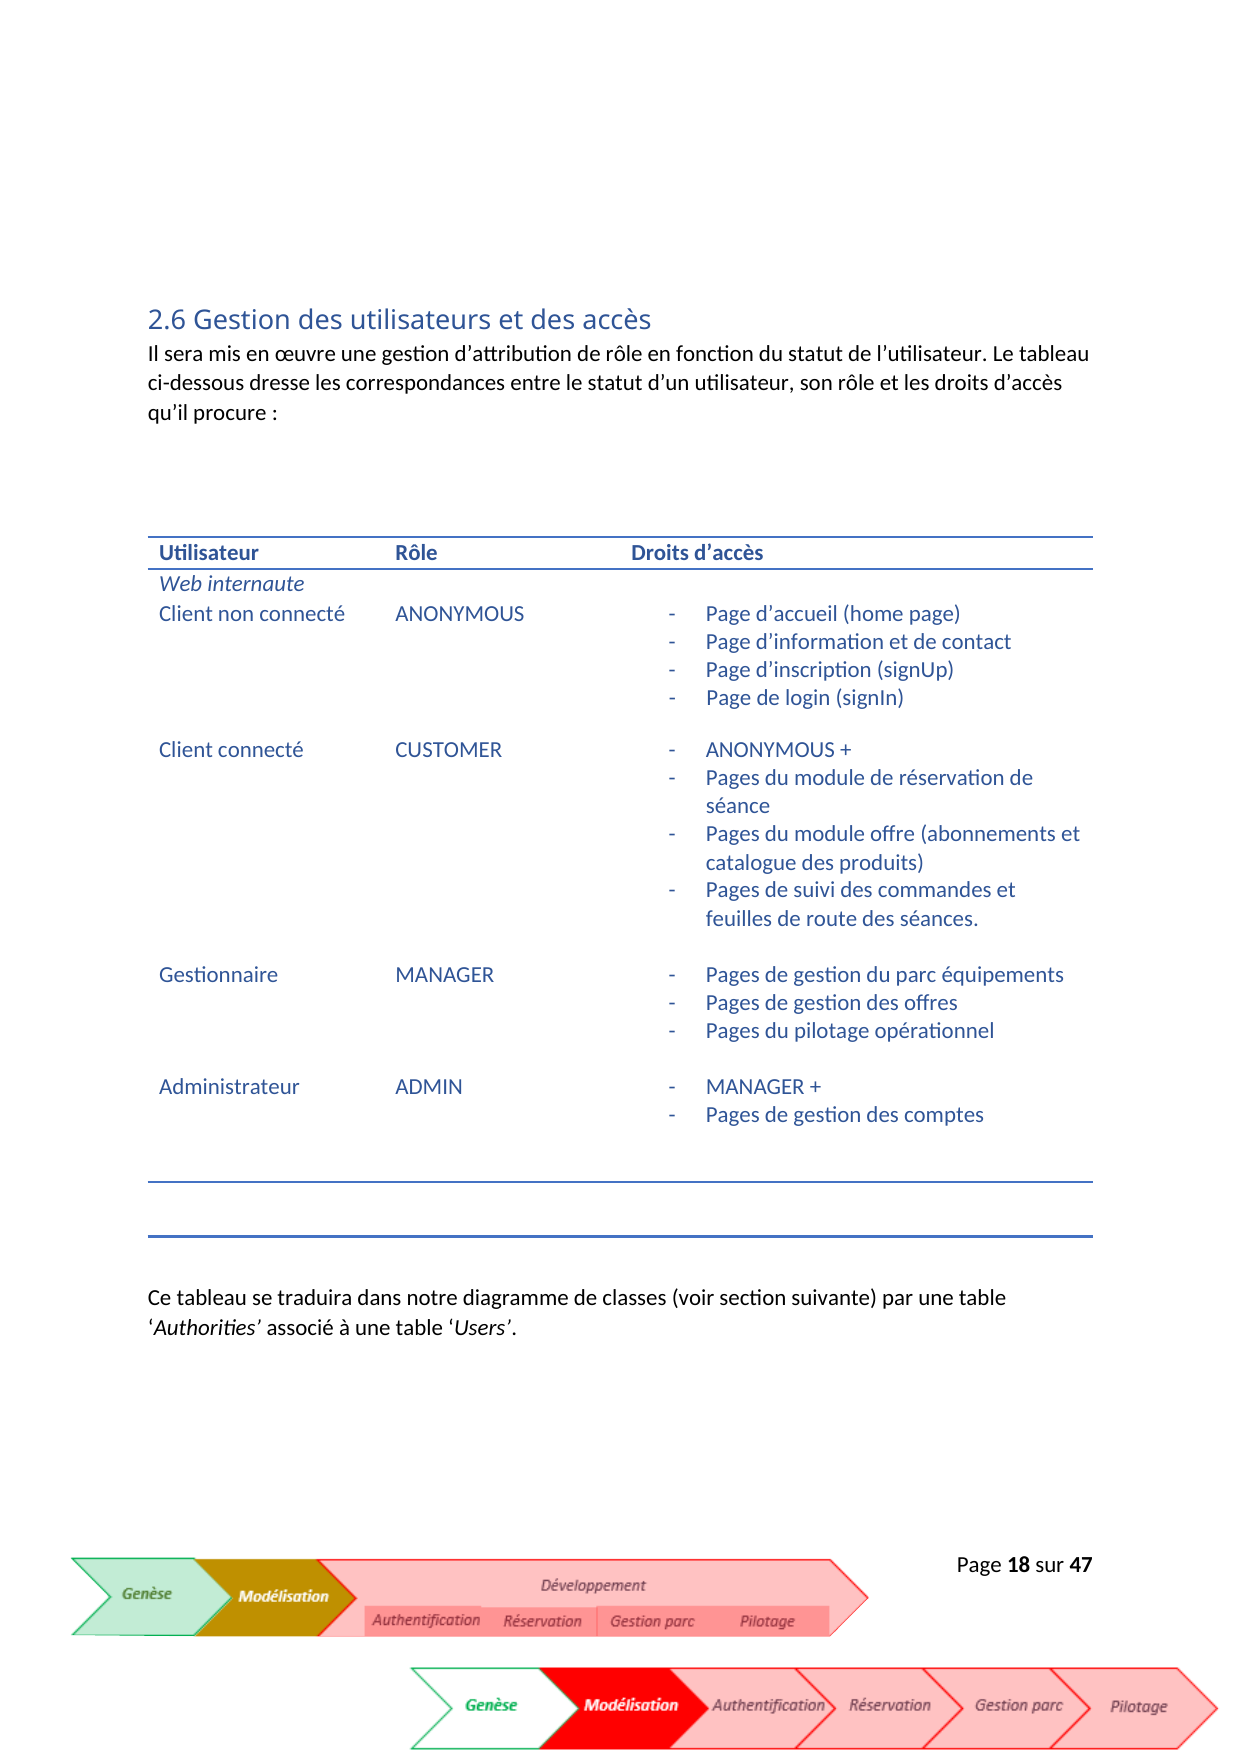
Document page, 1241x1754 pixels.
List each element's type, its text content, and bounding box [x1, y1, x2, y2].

table_header Rôle [384, 538, 620, 567]
table_cell Client non connecté [148, 599, 384, 736]
table_cell [384, 1183, 620, 1235]
table_cell Pages de gestion du parc équipements Pages de gestion des offres Pages du pilotage opérationnel [620, 960, 1092, 1072]
text Il sera mis en œuvre une gestion d’attribution de rôle en fonction du statut de l’utilisateur. Le tableau ci-dessous dresse les correspondances entre le statut d’un utilisateur, son rôle et les droits d’accès qu’il procure : [148, 339, 1092, 426]
table_cell Page d’accueil (home page) Page d’information et de contact Page d’inscription (signUp) Page de login (signIn) [620, 599, 1092, 736]
table_cell Administrateur [148, 1072, 384, 1181]
table_cell Client connecté [148, 736, 384, 960]
table_header Droits d’accès [620, 538, 1092, 567]
table_cell ANONYMOUS + Pages du module de réservation de séance Pages du module offre (abonnements et catalogue des produits) Pages de suivi des commandes et feuilles de route des séances. [620, 736, 1092, 960]
table_header Utilisateur [148, 538, 384, 567]
table_cell ANONYMOUS [384, 599, 620, 736]
table_cell CUSTOMER [384, 736, 620, 960]
table_cell Web internaute [148, 570, 384, 599]
table_cell [384, 570, 620, 599]
table_cell [620, 1183, 1092, 1235]
table_cell [620, 570, 1092, 599]
subtitle 2.6 Gestion des utilisateurs et des accès [148, 301, 1092, 337]
table_cell Gestionnaire [148, 960, 384, 1072]
table_cell ADMIN [384, 1072, 620, 1181]
text Ce tableau se traduira dans notre diagramme de classes (voir section suivante) par une table ‘Authorities’ associé à une table ‘Users’. [148, 1283, 1092, 1341]
table_cell [148, 1183, 384, 1235]
table_cell MANAGER [384, 960, 620, 1072]
table_cell MANAGER + Pages de gestion des comptes [620, 1072, 1092, 1181]
